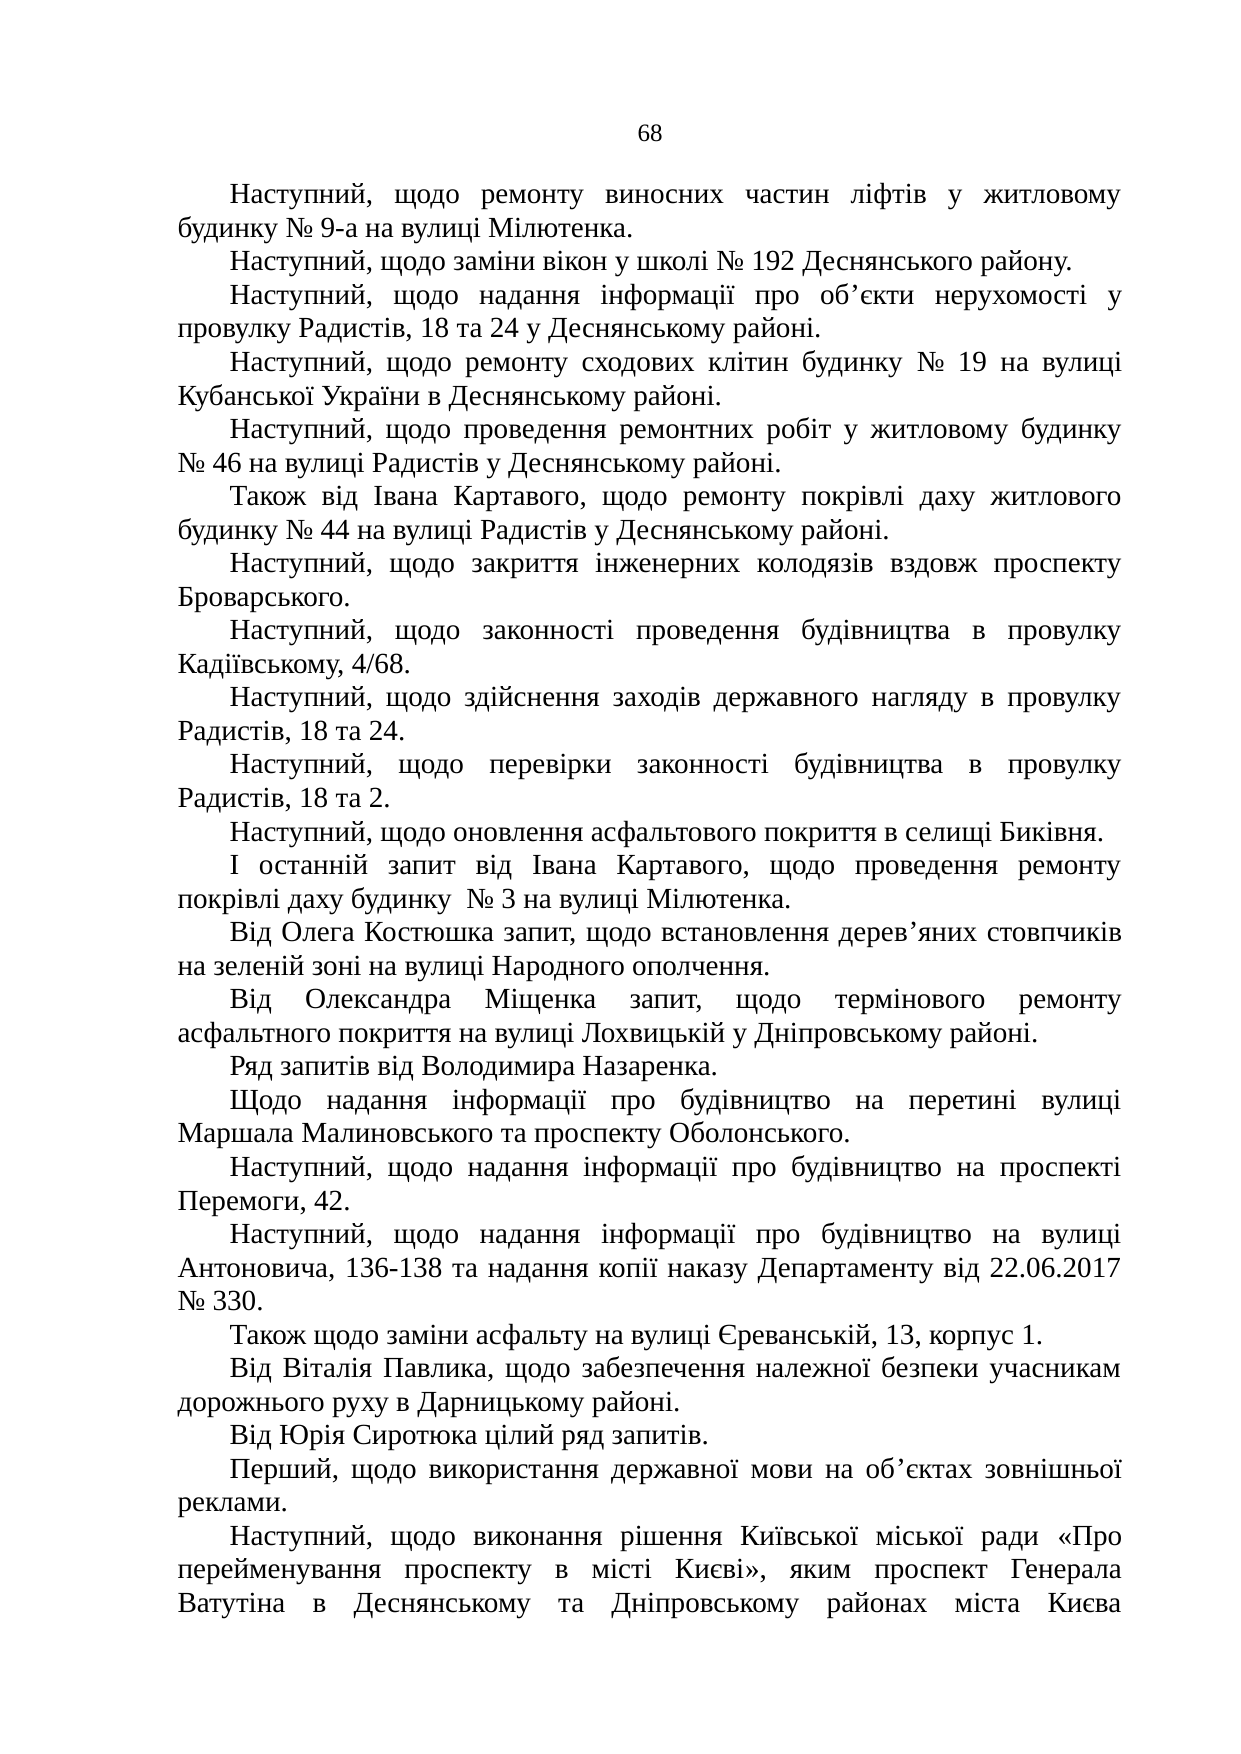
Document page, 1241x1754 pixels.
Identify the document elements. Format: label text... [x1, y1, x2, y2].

text Наступний, щодо проведення ремонтних робіт у житловому будинку № 46 на вулиці Радистів у Деснянському районі. [177, 411, 1122, 478]
text І останній запит від Івана Картавого, щодо проведення ремонту покрівлі даху будинку № 3 на вулиці Мілютенка. [177, 847, 1122, 914]
text Наступний, щодо здійснення заходів державного нагляду в провулку Радистів, 18 та 24. [177, 679, 1122, 747]
text Щодо надання інформації про будівництво на перетині вулиці Маршала Малиновського та проспекту Оболонського. [177, 1082, 1122, 1149]
text Наступний, щодо перевірки законності будівництва в провулку Радистів, 18 та 2. [177, 747, 1122, 814]
text Ряд запитів від Володимира Назаренка. [177, 1048, 1122, 1082]
text Наступний, щодо заміни вікон у школі № 192 Деснянського району. [177, 243, 1122, 277]
text Від Віталія Павлика, щодо забезпечення належної безпеки учасникам дорожнього руху в Дарницькому районі. [177, 1350, 1122, 1417]
text Від Олександра Міщенка запит, щодо термінового ремонту асфальтного покриття на вулиці Лохвицькій у Дніпровському районі. [177, 981, 1122, 1048]
text Наступний, щодо законності проведення будівництва в провулку Кадіївському, 4/68. [177, 612, 1122, 679]
text Від Олега Костюшка запит, щодо встановлення дерев’яних стовпчиків на зеленій зоні на вулиці Народного ополчення. [177, 914, 1122, 981]
text Наступний, щодо надання інформації про об’єкти нерухомості у провулку Радистів, 18 та 24 у Деснянському районі. [177, 277, 1122, 344]
text Також від Івана Картавого, щодо ремонту покрівлі даху житлового будинку № 44 на вулиці Радистів у Деснянському районі. [177, 478, 1122, 545]
text Наступний, щодо надання інформації про будівництво на проспекті Перемоги, 42. [177, 1149, 1122, 1216]
text Наступний, щодо надання інформації про будівництво на вулиці Антоновича, 136-138 та надання копії наказу Департаменту від 22.06.2017 № 330. [177, 1216, 1122, 1317]
text Наступний, щодо ремонту виносних частин ліфтів у житловому будинку № 9-а на вулиці Мілютенка. [177, 176, 1122, 243]
text Перший, щодо використання державної мови на об’єктах зовнішньої реклами. [177, 1451, 1122, 1518]
text Наступний, щодо оновлення асфальтового покриття в селищі Биківня. [177, 814, 1122, 847]
text Наступний, щодо закриття інженерних колодязів вздовж проспекту Броварського. [177, 545, 1122, 612]
text Наступний, щодо виконання рішення Київської міської ради «Про перейменування проспекту в місті Києві», яким проспект Генерала Ватутіна в Деснянському та Дніпровському районах міста Києва [177, 1518, 1122, 1619]
text Наступний, щодо ремонту сходових клітин будинку № 19 на вулиці Кубанської України в Деснянському районі. [177, 344, 1122, 411]
text Також щодо заміни асфальту на вулиці Єреванській, 13, корпус 1. [177, 1317, 1122, 1350]
text Від Юрія Сиротюка цілий ряд запитів. [177, 1417, 1122, 1451]
